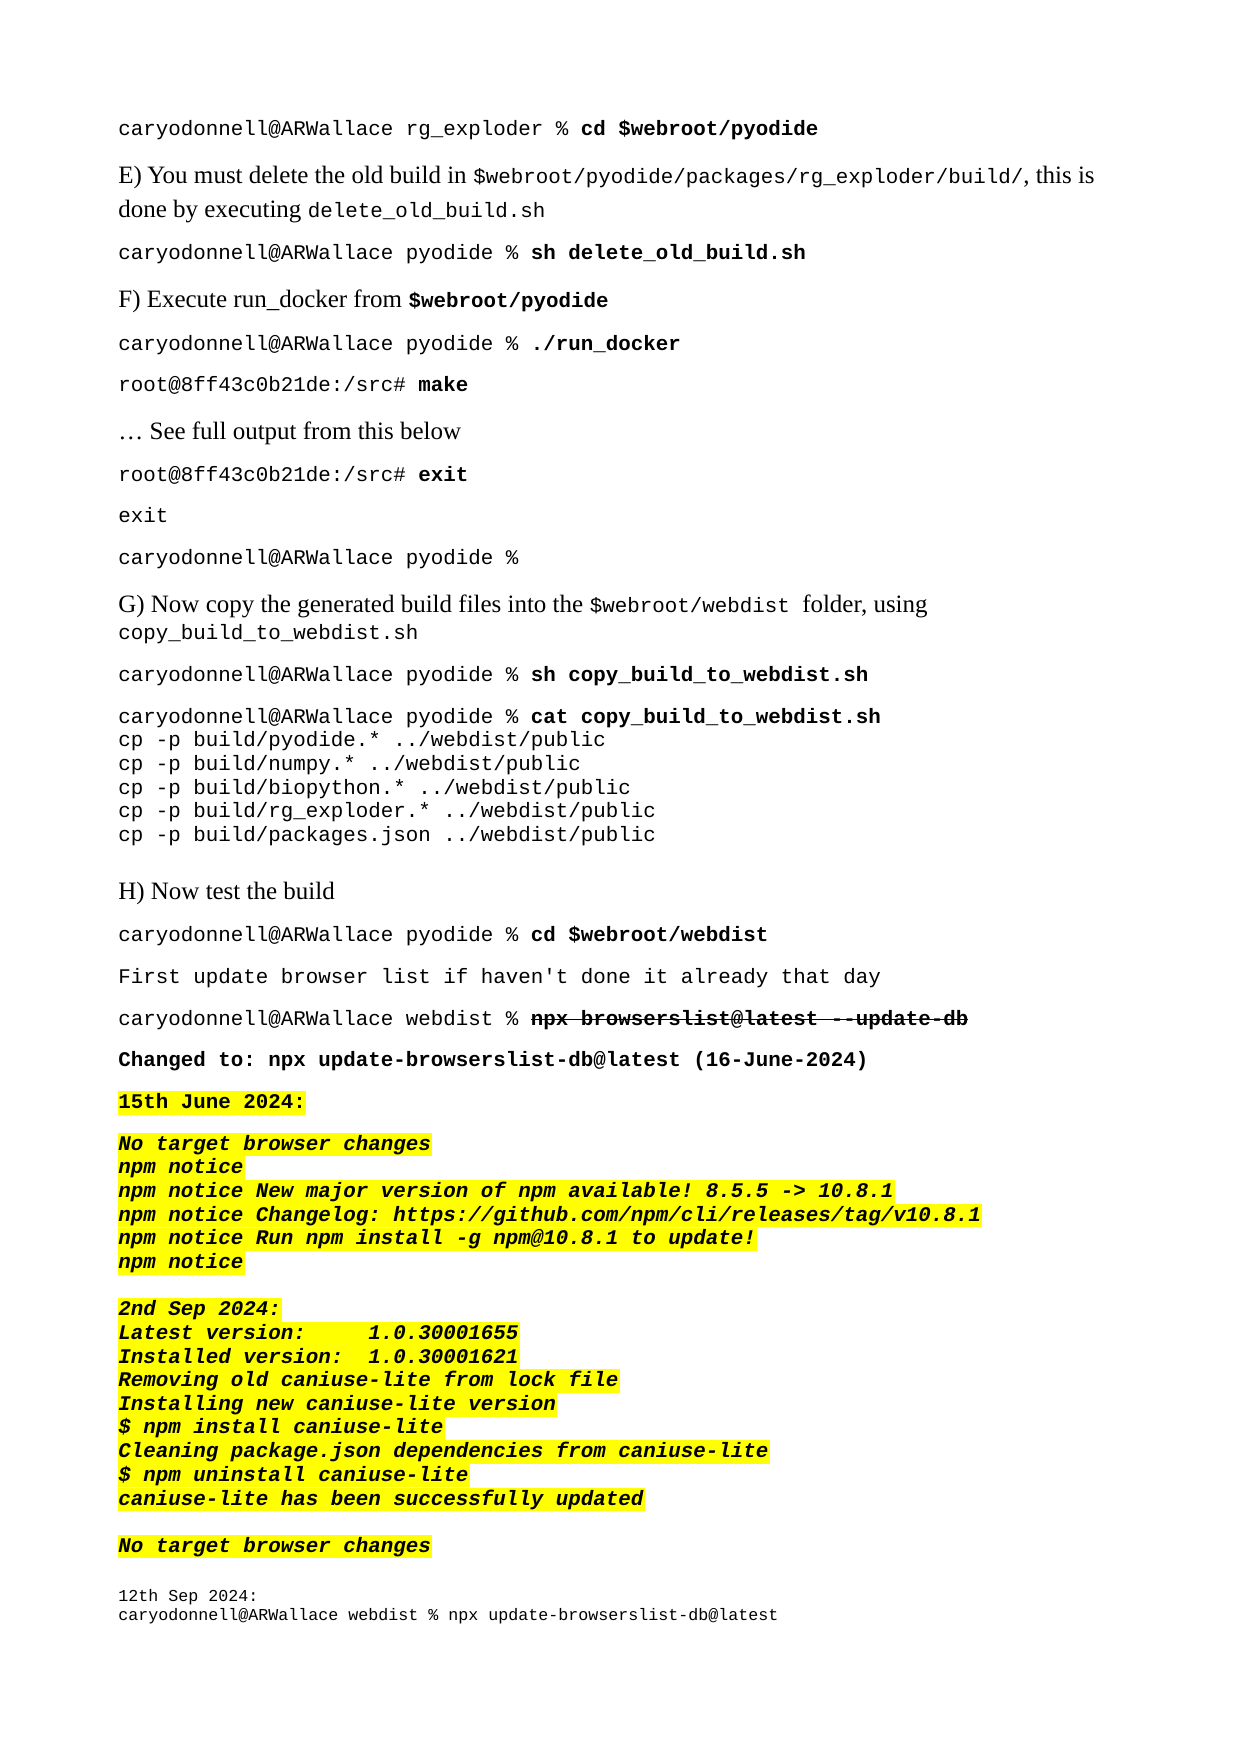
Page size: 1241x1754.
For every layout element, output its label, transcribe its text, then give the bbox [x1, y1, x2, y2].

text … See full output from this below [118, 416, 1122, 445]
text root@8ff43c0b21de:/src# exit [118, 464, 1122, 487]
text First update browser list if haven't done it already that day [118, 966, 1122, 989]
text npm notice [118, 1251, 1122, 1275]
text Latest version: 1.0.30001655 [118, 1322, 1122, 1346]
text 2nd Sep 2024: [118, 1298, 1122, 1322]
text cp -p build/biopython.* ../webdist/public [118, 777, 1122, 800]
text caryodonnell@ARWallace pyodide % cd $webroot/webdist [118, 924, 1122, 948]
text No target browser changes [118, 1133, 1122, 1156]
text caryodonnell@ARWallace webdist % npx browserslist@latest --update-db [118, 1007, 1122, 1031]
text $ npm install caniuse-lite [118, 1417, 1122, 1440]
text npm notice New major version of npm available! 8.5.5 -> 10.8.1 [118, 1180, 1122, 1204]
text cp -p build/rg_exploder.* ../webdist/public [118, 800, 1122, 824]
text $ npm uninstall caniuse-lite [118, 1464, 1122, 1487]
text caryodonnell@ARWallace pyodide % sh delete_old_build.sh [118, 242, 1122, 266]
text Installed version: 1.0.30001621 [118, 1346, 1122, 1369]
text F) Execute run_docker from $webroot/pyodide [118, 284, 1122, 314]
text E) You must delete the old build in $webroot/pyodide/packages/rg_exploder/build/, this is done by executing delete_old_build.sh [118, 160, 1122, 223]
text H) Now test the build [118, 876, 1122, 905]
text caryodonnell@ARWallace rg_exploder % cd $webroot/pyodide [118, 118, 1122, 142]
text cp -p build/packages.json ../webdist/public [118, 824, 1122, 848]
text caryodonnell@ARWallace pyodide % sh copy_build_to_webdist.sh [118, 664, 1122, 688]
text Installing new caniuse-lite version [118, 1393, 1122, 1417]
text caryodonnell@ARWallace pyodide % cat copy_build_to_webdist.sh [118, 706, 1122, 729]
text G) Now copy the generated build files into the $webroot/webdist folder, using copy_build_to_webdist.sh [118, 589, 1122, 646]
text npm notice [118, 1156, 1122, 1180]
text npm notice Run npm install -g npm@10.8.1 to update! [118, 1227, 1122, 1251]
text Changed to: npx update-browserslist-db@latest (16-June-2024) [118, 1049, 1122, 1073]
text cp -p build/pyodide.* ../webdist/public [118, 729, 1122, 753]
text caniuse-lite has been successfully updated [118, 1487, 1122, 1511]
text caryodonnell@ARWallace webdist % npx update-browserslist-db@latest [118, 1606, 1122, 1625]
text caryodonnell@ARWallace pyodide % ./run_docker [118, 333, 1122, 356]
text Removing old caniuse-lite from lock file [118, 1369, 1122, 1393]
text No target browser changes [118, 1535, 1122, 1558]
text root@8ff43c0b21de:/src# make [118, 374, 1122, 398]
text caryodonnell@ARWallace pyodide % [118, 547, 1122, 571]
text Cleaning package.json dependencies from caniuse-lite [118, 1440, 1122, 1464]
text 12th Sep 2024: [118, 1587, 1122, 1606]
text exit [118, 506, 1122, 529]
text cp -p build/numpy.* ../webdist/public [118, 753, 1122, 777]
text npm notice Changelog: https://github.com/npm/cli/releases/tag/v10.8.1 [118, 1204, 1122, 1227]
text 15th June 2024: [118, 1091, 1122, 1115]
